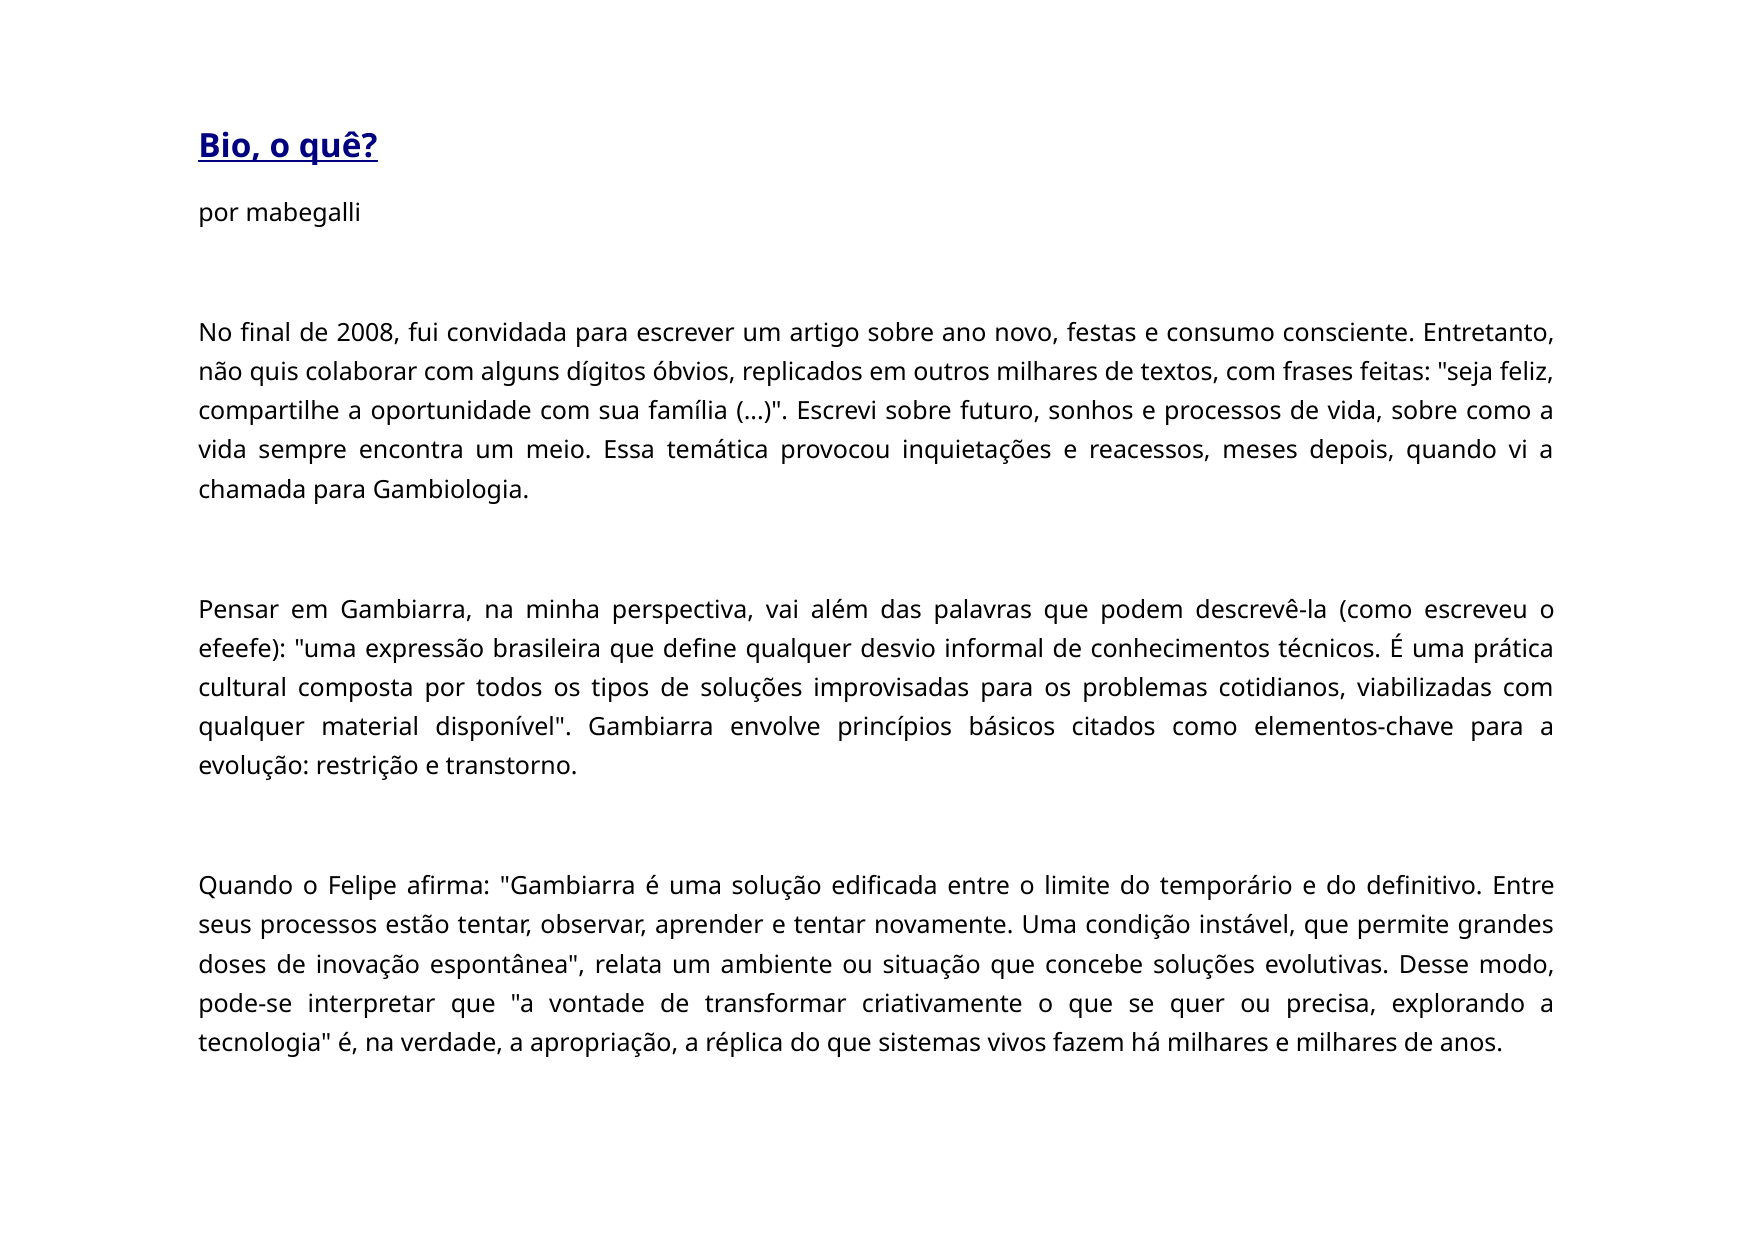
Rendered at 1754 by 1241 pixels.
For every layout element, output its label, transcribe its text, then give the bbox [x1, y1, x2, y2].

text por mabegalli [198, 195, 1556, 229]
text Pensar em Gambiarra, na minha perspectiva, vai além das palavras que podem descrevê-la (como escreveu o efeefe): "uma expressão brasileira que define qualquer desvio informal de conhecimentos técnicos. É uma prática cultural composta por todos os tipos de soluções improvisadas para os problemas cotidianos, viabilizadas com qualquer material disponível". Gambiarra envolve princípios básicos citados como elementos-chave para a evolução: restrição e transtorno. [198, 591, 1556, 782]
text Quando o Felipe afirma: "Gambiarra é uma solução edificada entre o limite do temporário e do definitivo. Entre seus processos estão tentar, observar, aprender e tentar novamente. Uma condição instável, que permite grandes doses de inovação espontânea", relata um ambiente ou situação que concebe soluções evolutivas. Desse modo, pode-se interpretar que "a vontade de transformar criativamente o que se quer ou precisa, explorando a tecnologia" é, na verdade, a apropriação, a réplica do que sistemas vivos fazem há milhares e milhares de anos. [198, 868, 1556, 1059]
text Bio, o quê? [198, 122, 1556, 167]
text No final de 2008, fui convidada para escrever um artigo sobre ano novo, festas e consumo consciente. Entretanto, não quis colaborar com alguns dígitos óbvios, replicados em outros milhares de textos, com frases feitas: "seja feliz, compartilhe a oportunidade com sua família (...)". Escrevi sobre futuro, sonhos e processos de vida, sobre como a vida sempre encontra um meio. Essa temática provocou inquietações e reacessos, meses depois, quando vi a chamada para Gambiologia. [198, 315, 1556, 505]
